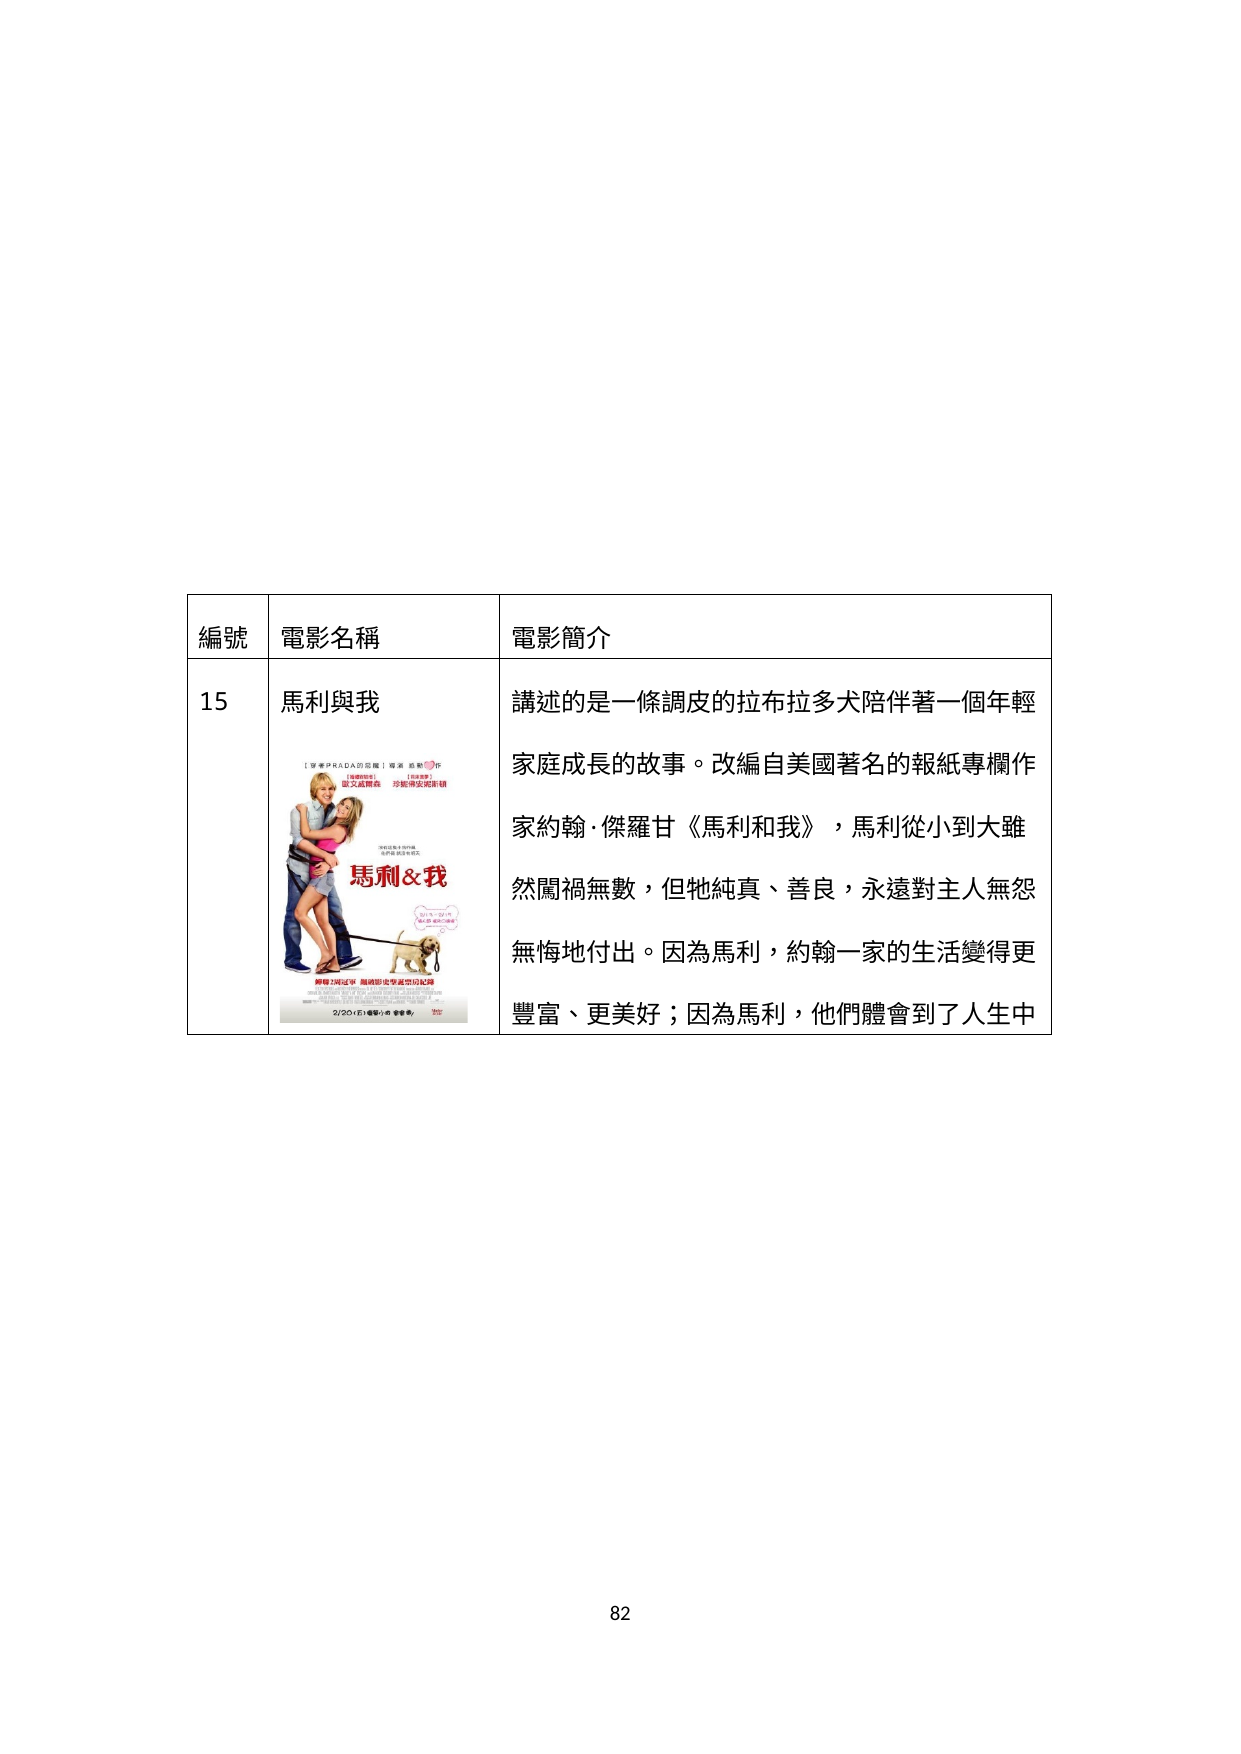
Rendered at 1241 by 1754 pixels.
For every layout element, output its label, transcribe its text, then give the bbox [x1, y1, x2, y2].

table_cell 馬利與我 [269, 659, 499, 1034]
table_cell 講述的是一條調皮的拉布拉多犬陪伴著一個年輕家庭成長的故事。改編自美國著名的報紙專欄作家約翰·傑羅甘《馬利和我》，馬利從小到大雖然闖禍無數，但牠純真、善良，永遠對主人無怨無悔地付出。因為馬利，約翰一家的生活變得更豐富、更美好；因為馬利，他們體會到了人生中 [500, 659, 1051, 1034]
table_header 電影名稱 [269, 595, 499, 658]
table_cell 15 [188, 659, 268, 1034]
table_header 編號 [188, 595, 268, 658]
table_header 電影簡介 [500, 595, 1051, 658]
